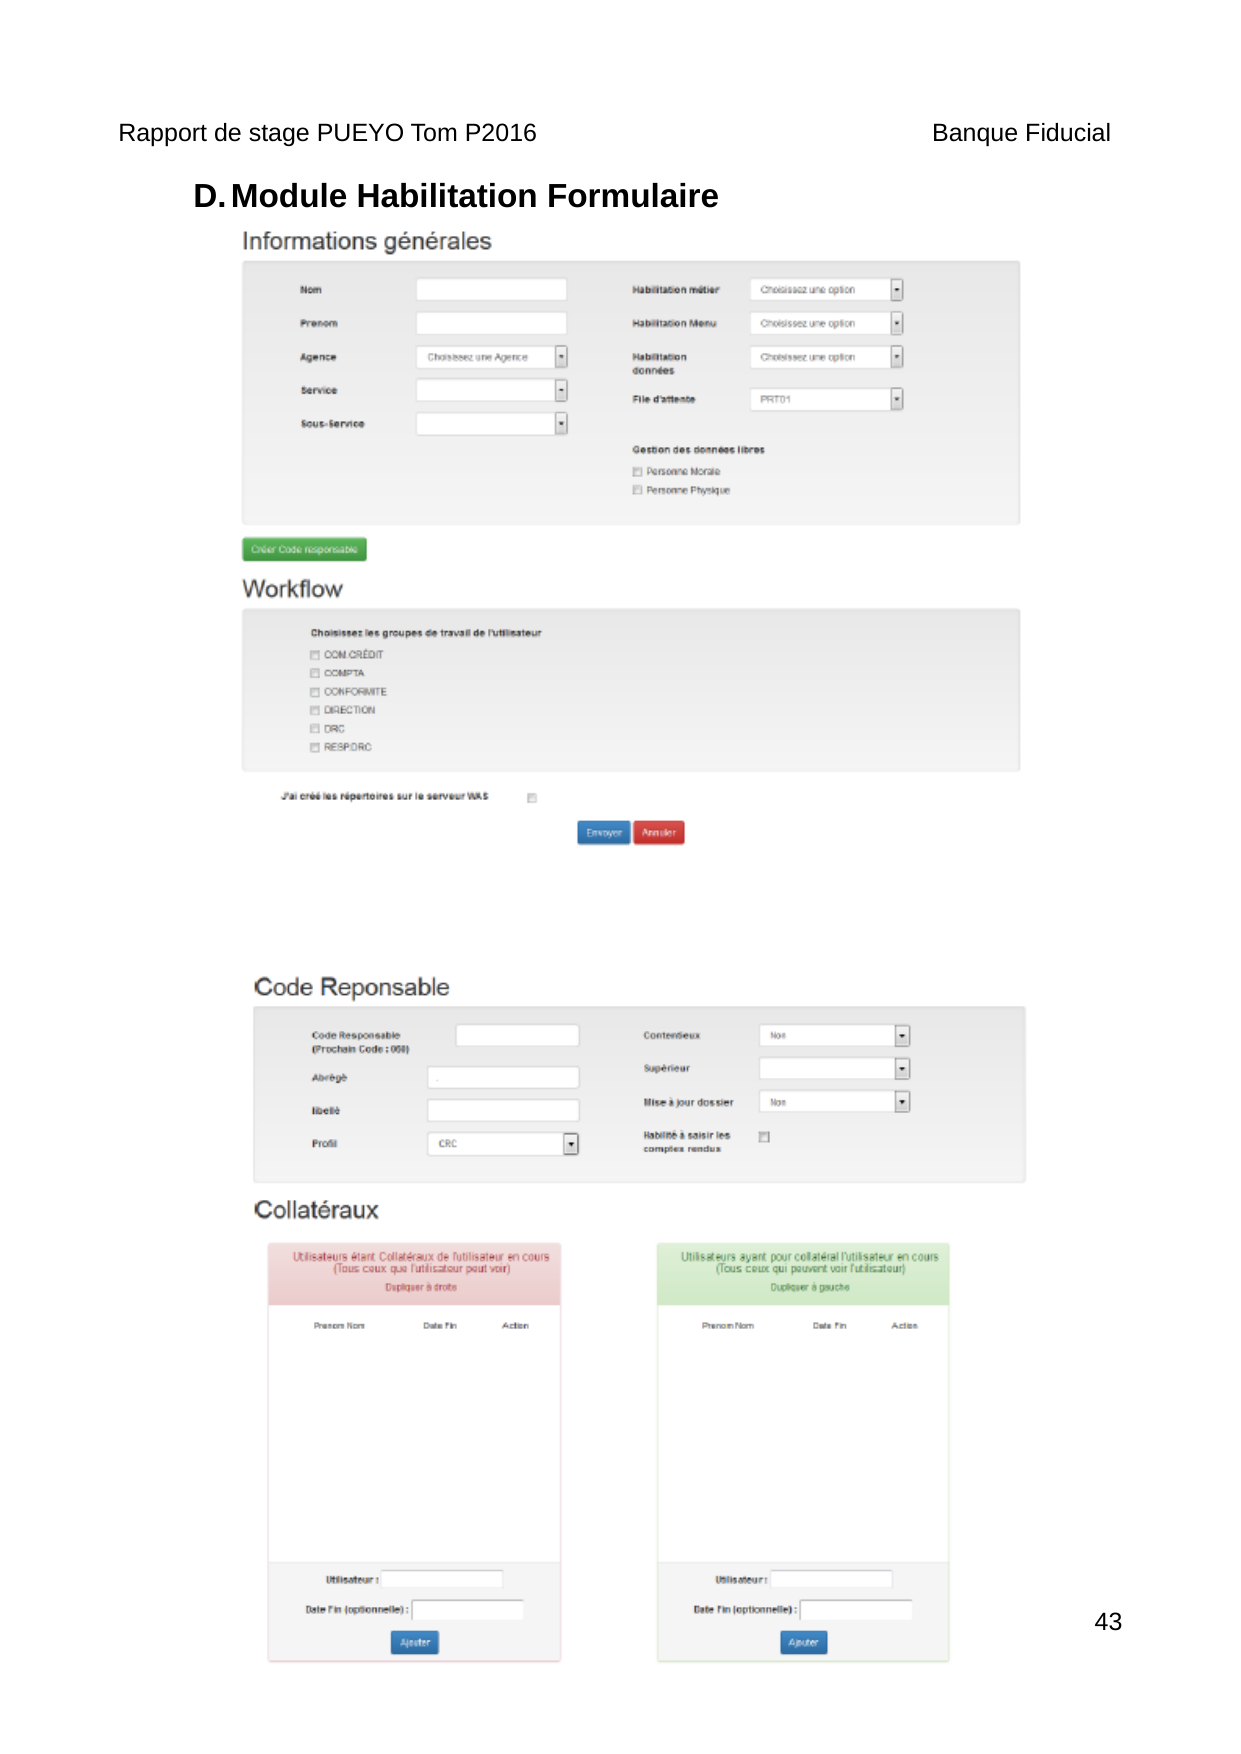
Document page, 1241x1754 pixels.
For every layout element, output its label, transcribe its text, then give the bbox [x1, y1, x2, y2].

picture [200, 227, 1040, 860]
subtitle Module Habilitation Formulaire [193, 176, 1122, 215]
picture [241, 970, 1039, 1678]
